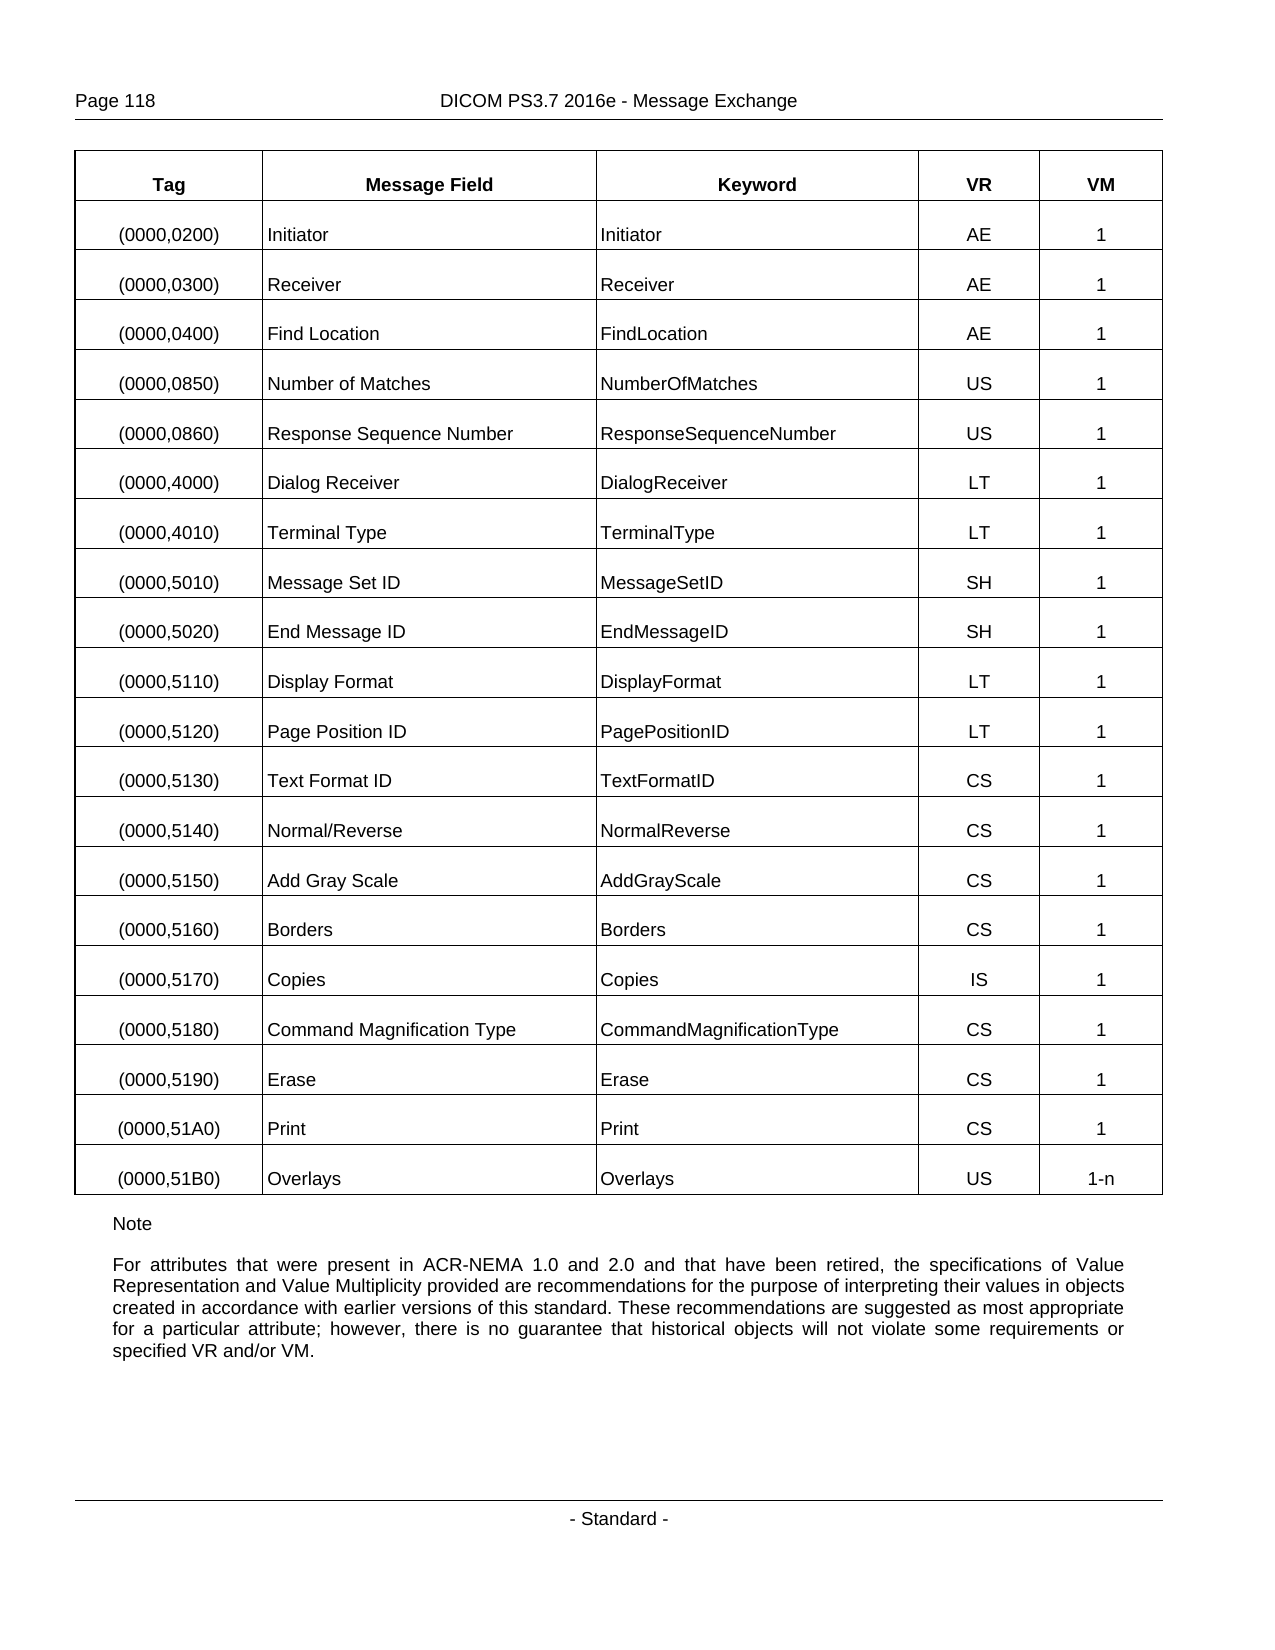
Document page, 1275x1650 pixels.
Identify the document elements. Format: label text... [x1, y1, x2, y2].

table_cell Message Set ID [263, 549, 596, 597]
table_cell (0000,4000) [76, 449, 262, 498]
table_cell 1 [1040, 449, 1162, 498]
table_cell AddGrayScale [597, 847, 918, 895]
table_cell Receiver [263, 250, 596, 299]
table_cell DialogReceiver [597, 449, 918, 498]
table_cell Add Gray Scale [263, 847, 596, 895]
text For attributes that were present in ACR-NEMA 1.0 and 2.0 and that have been retired, the specifications of Value Representation and Value Multiplicity provided are recommendations for the purpose of interpreting their values in objects created in accordance with earlier versions of this standard. These recommendations are suggested as most appropriate for a particular attribute; however, there is no guarantee that historical objects will not violate some requirements or specified VR and/or VM. [112, 1253, 1125, 1361]
table_cell 1 [1040, 350, 1162, 398]
table_cell 1 [1040, 201, 1162, 249]
table_cell Receiver [597, 250, 918, 299]
table_cell CS [919, 996, 1039, 1044]
table_cell (0000,0400) [76, 300, 262, 349]
table_cell ResponseSequenceNumber [597, 400, 918, 448]
table_cell Initiator [597, 201, 918, 249]
table_cell Initiator [263, 201, 596, 249]
table_cell Dialog Receiver [263, 449, 596, 498]
table_cell NormalReverse [597, 797, 918, 846]
table_cell SH [919, 598, 1039, 647]
table_cell 1 [1040, 499, 1162, 547]
table_cell (0000,0200) [76, 201, 262, 249]
table_cell 1 [1040, 797, 1162, 846]
table_cell TextFormatID [597, 747, 918, 796]
table_cell AE [919, 201, 1039, 249]
table_cell 1 [1040, 250, 1162, 299]
table_cell 1 [1040, 847, 1162, 895]
table_cell NumberOfMatches [597, 350, 918, 398]
table_cell (0000,51B0) [76, 1145, 262, 1193]
table_cell LT [919, 499, 1039, 547]
table_cell LT [919, 698, 1039, 746]
table_cell Copies [597, 946, 918, 995]
table_cell (0000,5110) [76, 648, 262, 697]
table_cell (0000,5140) [76, 797, 262, 846]
table_header Message Field [263, 151, 596, 200]
table_cell Overlays [263, 1145, 596, 1193]
table_header VM [1040, 151, 1162, 200]
table_cell Number of Matches [263, 350, 596, 398]
table_cell PagePositionID [597, 698, 918, 746]
table_cell SH [919, 549, 1039, 597]
table_cell US [919, 350, 1039, 398]
table_cell 1 [1040, 400, 1162, 448]
table_cell CS [919, 847, 1039, 895]
table_cell 1 [1040, 1095, 1162, 1144]
table_cell CS [919, 896, 1039, 945]
table_cell IS [919, 946, 1039, 995]
table_cell US [919, 400, 1039, 448]
table_cell 1 [1040, 698, 1162, 746]
table_cell CS [919, 797, 1039, 846]
table_cell Display Format [263, 648, 596, 697]
table_cell (0000,5020) [76, 598, 262, 647]
table_cell CommandMagnificationType [597, 996, 918, 1044]
table_cell 1 [1040, 549, 1162, 597]
table_cell Terminal Type [263, 499, 596, 547]
table_cell (0000,5130) [76, 747, 262, 796]
table_cell Print [597, 1095, 918, 1144]
table_cell End Message ID [263, 598, 596, 647]
table_cell (0000,5120) [76, 698, 262, 746]
table_cell EndMessageID [597, 598, 918, 647]
text Note [112, 1213, 1125, 1235]
table_cell 1 [1040, 1045, 1162, 1094]
table_cell 1 [1040, 896, 1162, 945]
table_cell 1 [1040, 300, 1162, 349]
table_cell (0000,5190) [76, 1045, 262, 1094]
table_cell LT [919, 449, 1039, 498]
table_cell 1 [1040, 648, 1162, 697]
table_cell (0000,4010) [76, 499, 262, 547]
table_cell (0000,5010) [76, 549, 262, 597]
table_cell (0000,0300) [76, 250, 262, 299]
table_cell Erase [597, 1045, 918, 1094]
table_cell 1 [1040, 996, 1162, 1044]
table_cell (0000,5150) [76, 847, 262, 895]
table_cell CS [919, 747, 1039, 796]
table_cell Erase [263, 1045, 596, 1094]
table_cell MessageSetID [597, 549, 918, 597]
table_cell TerminalType [597, 499, 918, 547]
table_cell Copies [263, 946, 596, 995]
table_cell Borders [597, 896, 918, 945]
table_cell Command Magnification Type [263, 996, 596, 1044]
table_cell Print [263, 1095, 596, 1144]
table_cell DisplayFormat [597, 648, 918, 697]
table_cell (0000,5170) [76, 946, 262, 995]
table_cell 1 [1040, 747, 1162, 796]
table_header Tag [76, 151, 262, 200]
table_cell Response Sequence Number [263, 400, 596, 448]
table_cell Page Position ID [263, 698, 596, 746]
table_cell FindLocation [597, 300, 918, 349]
table_cell 1 [1040, 598, 1162, 647]
table_cell US [919, 1145, 1039, 1193]
table_cell Borders [263, 896, 596, 945]
table_cell Normal/Reverse [263, 797, 596, 846]
table_cell (0000,0860) [76, 400, 262, 448]
table_cell (0000,0850) [76, 350, 262, 398]
table_header Keyword [597, 151, 918, 200]
table_header VR [919, 151, 1039, 200]
table_cell AE [919, 250, 1039, 299]
table_cell Overlays [597, 1145, 918, 1193]
table_cell (0000,51A0) [76, 1095, 262, 1144]
table_cell 1-n [1040, 1145, 1162, 1193]
table_cell (0000,5160) [76, 896, 262, 945]
table_cell CS [919, 1095, 1039, 1144]
table_cell LT [919, 648, 1039, 697]
table_cell CS [919, 1045, 1039, 1094]
table_cell AE [919, 300, 1039, 349]
table_cell Text Format ID [263, 747, 596, 796]
table_cell 1 [1040, 946, 1162, 995]
table_cell (0000,5180) [76, 996, 262, 1044]
table_cell Find Location [263, 300, 596, 349]
